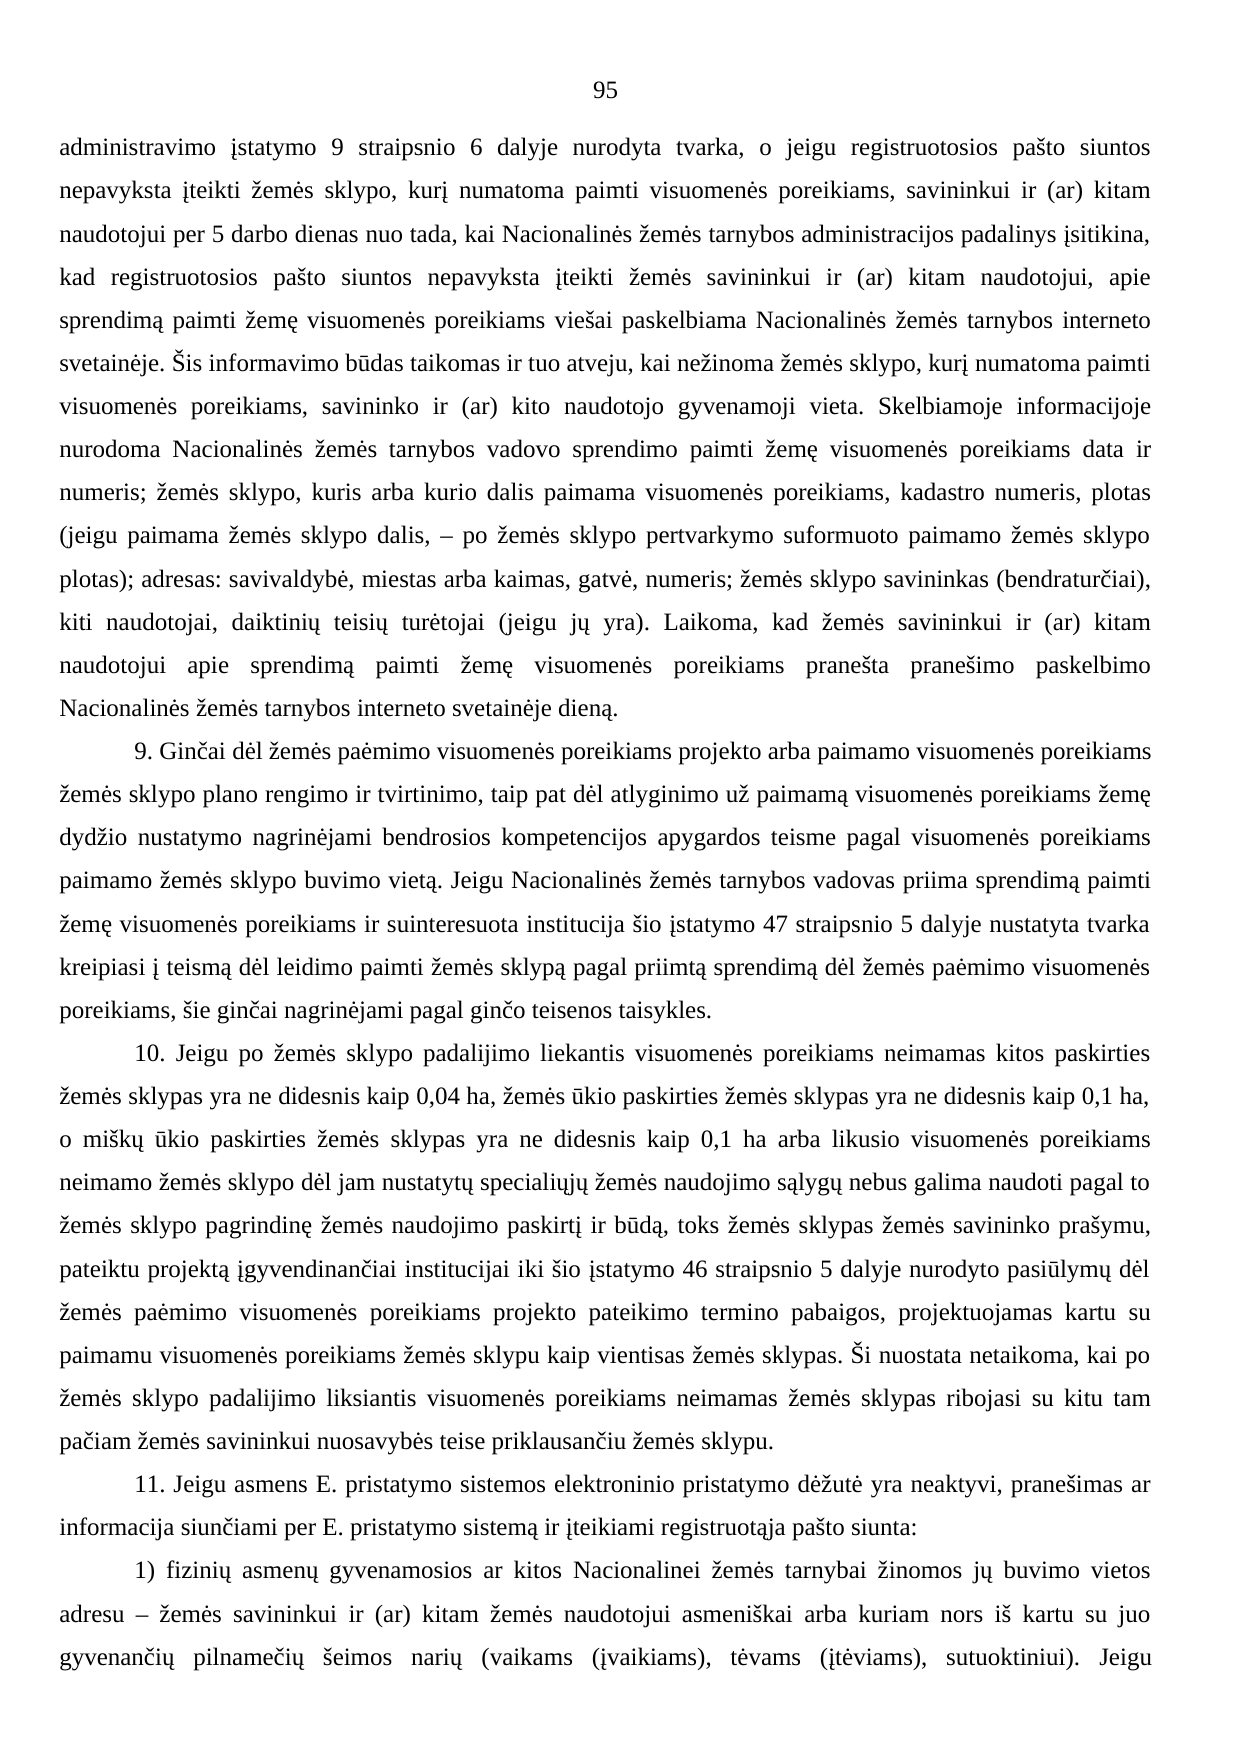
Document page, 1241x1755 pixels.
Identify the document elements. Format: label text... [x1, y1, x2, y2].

text 10. Jeigu po žemės sklypo padalijimo liekantis visuomenės poreikiams neimamas kitos paskirties žemės sklypas yra ne didesnis kaip 0,04 ha, žemės ūkio paskirties žemės sklypas yra ne didesnis kaip 0,1 ha, o miškų ūkio paskirties žemės sklypas yra ne didesnis kaip 0,1 ha arba likusio visuomenės poreikiams neimamo žemės sklypo dėl jam nustatytų specialiųjų žemės naudojimo sąlygų nebus galima naudoti pagal to žemės sklypo pagrindinę žemės naudojimo paskirtį ir būdą, toks žemės sklypas žemės savininko prašymu, pateiktu projektą įgyvendinančiai institucijai iki šio įstatymo 46 straipsnio 5 dalyje nurodyto pasiūlymų dėl žemės paėmimo visuomenės poreikiams projekto pateikimo termino pabaigos, projektuojamas kartu su paimamu visuomenės poreikiams žemės sklypu kaip vientisas žemės sklypas. Ši nuostata netaikoma, kai po žemės sklypo padalijimo liksiantis visuomenės poreikiams neimamas žemės sklypas ribojasi su kitu tam pačiam žemės savininkui nuosavybės teise priklausančiu žemės sklypu. [59, 1038, 1152, 1455]
text 9. Ginčai dėl žemės paėmimo visuomenės poreikiams projekto arba paimamo visuomenės poreikiams žemės sklypo plano rengimo ir tvirtinimo, taip pat dėl atlyginimo už paimamą visuomenės poreikiams žemę dydžio nustatymo nagrinėjami bendrosios kompetencijos apygardos teisme pagal visuomenės poreikiams paimamo žemės sklypo buvimo vietą. Jeigu Nacionalinės žemės tarnybos vadovas priima sprendimą paimti žemę visuomenės poreikiams ir suinteresuota institucija šio įstatymo 47 straipsnio 5 dalyje nustatyta tvarka kreipiasi į teismą dėl leidimo paimti žemės sklypą pagal priimtą sprendimą dėl žemės paėmimo visuomenės poreikiams, šie ginčai nagrinėjami pagal ginčo teisenos taisykles. [59, 736, 1152, 1024]
text administravimo įstatymo 9 straipsnio 6 dalyje nurodyta tvarka, o jeigu registruotosios pašto siuntos nepavyksta įteikti žemės sklypo, kurį numatoma paimti visuomenės poreikiams, savininkui ir (ar) kitam naudotojui per 5 darbo dienas nuo tada, kai Nacionalinės žemės tarnybos administracijos padalinys įsitikina, kad registruotosios pašto siuntos nepavyksta įteikti žemės savininkui ir (ar) kitam naudotojui, apie sprendimą paimti žemę visuomenės poreikiams viešai paskelbiama Nacionalinės žemės tarnybos interneto svetainėje. Šis informavimo būdas taikomas ir tuo atveju, kai nežinoma žemės sklypo, kurį numatoma paimti visuomenės poreikiams, savininko ir (ar) kito naudotojo gyvenamoji vieta. Skelbiamoje informacijoje nurodoma Nacionalinės žemės tarnybos vadovo sprendimo paimti žemę visuomenės poreikiams data ir numeris; žemės sklypo, kuris arba kurio dalis paimama visuomenės poreikiams, kadastro numeris, plotas (jeigu paimama žemės sklypo dalis, – po žemės sklypo pertvarkymo suformuoto paimamo žemės sklypo plotas); adresas: savivaldybė, miestas arba kaimas, gatvė, numeris; žemės sklypo savininkas (bendraturčiai), kiti naudotojai, daiktinių teisių turėtojai (jeigu jų yra). Laikoma, kad žemės savininkui ir (ar) kitam naudotojui apie sprendimą paimti žemę visuomenės poreikiams pranešta pranešimo paskelbimo Nacionalinės žemės tarnybos interneto svetainėje dieną. [59, 132, 1152, 722]
text 11. Jeigu asmens E. pristatymo sistemos elektroninio pristatymo dėžutė yra neaktyvi, pranešimas ar informacija siunčiami per E. pristatymo sistemą ir įteikiami registruotąja pašto siunta: [59, 1469, 1152, 1541]
text 1) fizinių asmenų gyvenamosios ar kitos Nacionalinei žemės tarnybai žinomos jų buvimo vietos adresu – žemės savininkui ir (ar) kitam žemės naudotojui asmeniškai arba kuriam nors iš kartu su juo gyvenančių pilnamečių šeimos narių (vaikams (įvaikiams), tėvams (įtėviams), sutuoktiniui). Jeigu [59, 1556, 1152, 1671]
